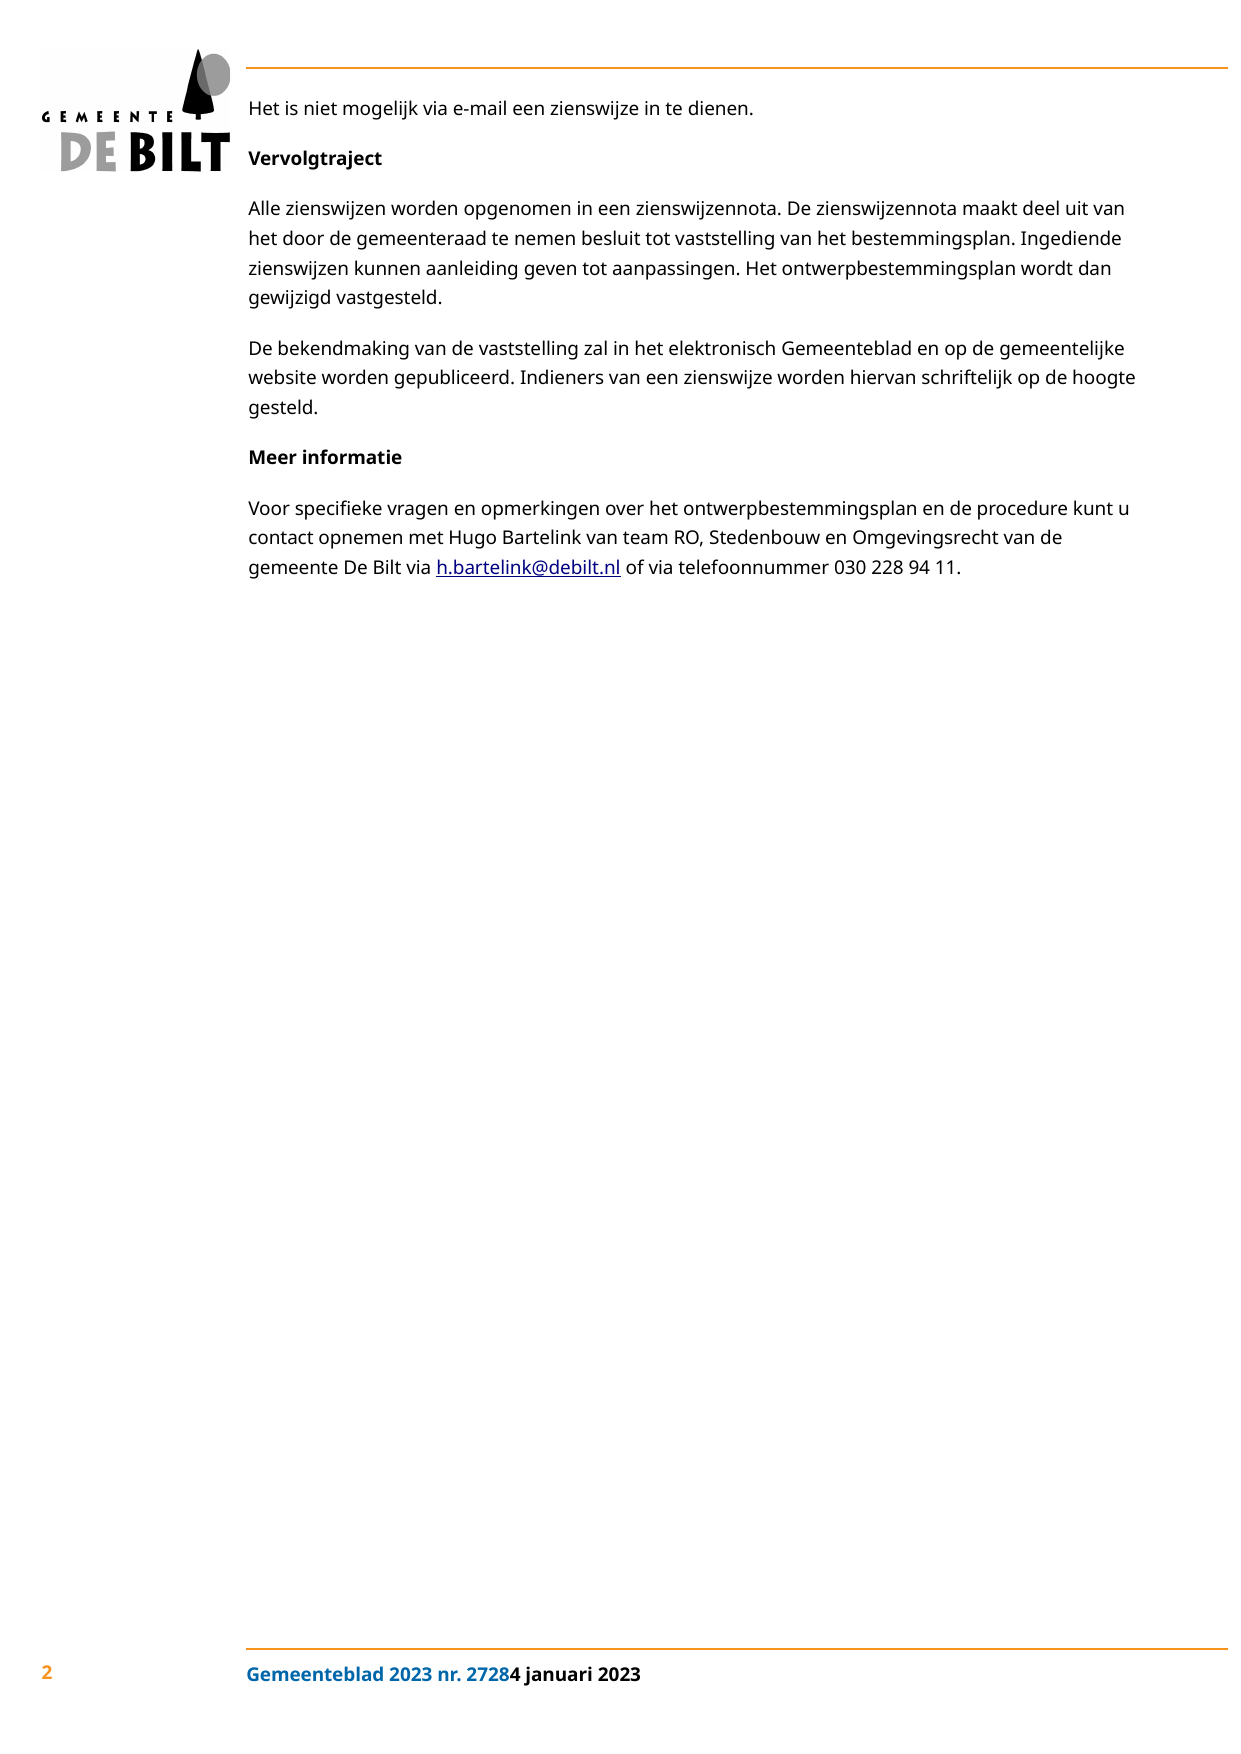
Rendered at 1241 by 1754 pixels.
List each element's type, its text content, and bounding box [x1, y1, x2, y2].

text Alle zienswijzen worden opgenomen in een zienswijzennota. De zienswijzennota maakt deel uit van het door de gemeenteraad te nemen besluit tot vaststelling van het bestemmingsplan. Ingediende zienswijzen kunnen aanleiding geven tot aanpassingen. Het ontwerpbestemmingsplan wordt dan gewijzigd vastgesteld. [248, 196, 1152, 310]
text De bekendmaking van de vaststelling zal in het elektronisch Gemeenteblad en op de gemeentelijke website worden gepubliceerd. Indieners van een zienswijze worden hiervan schriftelijk op de hoogte gesteld. [248, 335, 1152, 420]
picture [41, 47, 231, 172]
text Het is niet mogelijk via e-mail een zienswijze in te dienen. [248, 95, 1152, 121]
text Meer informatie [248, 444, 1152, 470]
text Vervolgtraject [248, 145, 1152, 171]
text Voor specifieke vragen en opmerkingen over het ontwerpbestemmingsplan en de procedure kunt u contact opnemen met Hugo Bartelink van team RO, Stedenbouw en Omgevingsrecht van de gemeente De Bilt via h.bartelink@debilt.nl of via telefoonnummer 030 228 94 11. [248, 495, 1152, 580]
